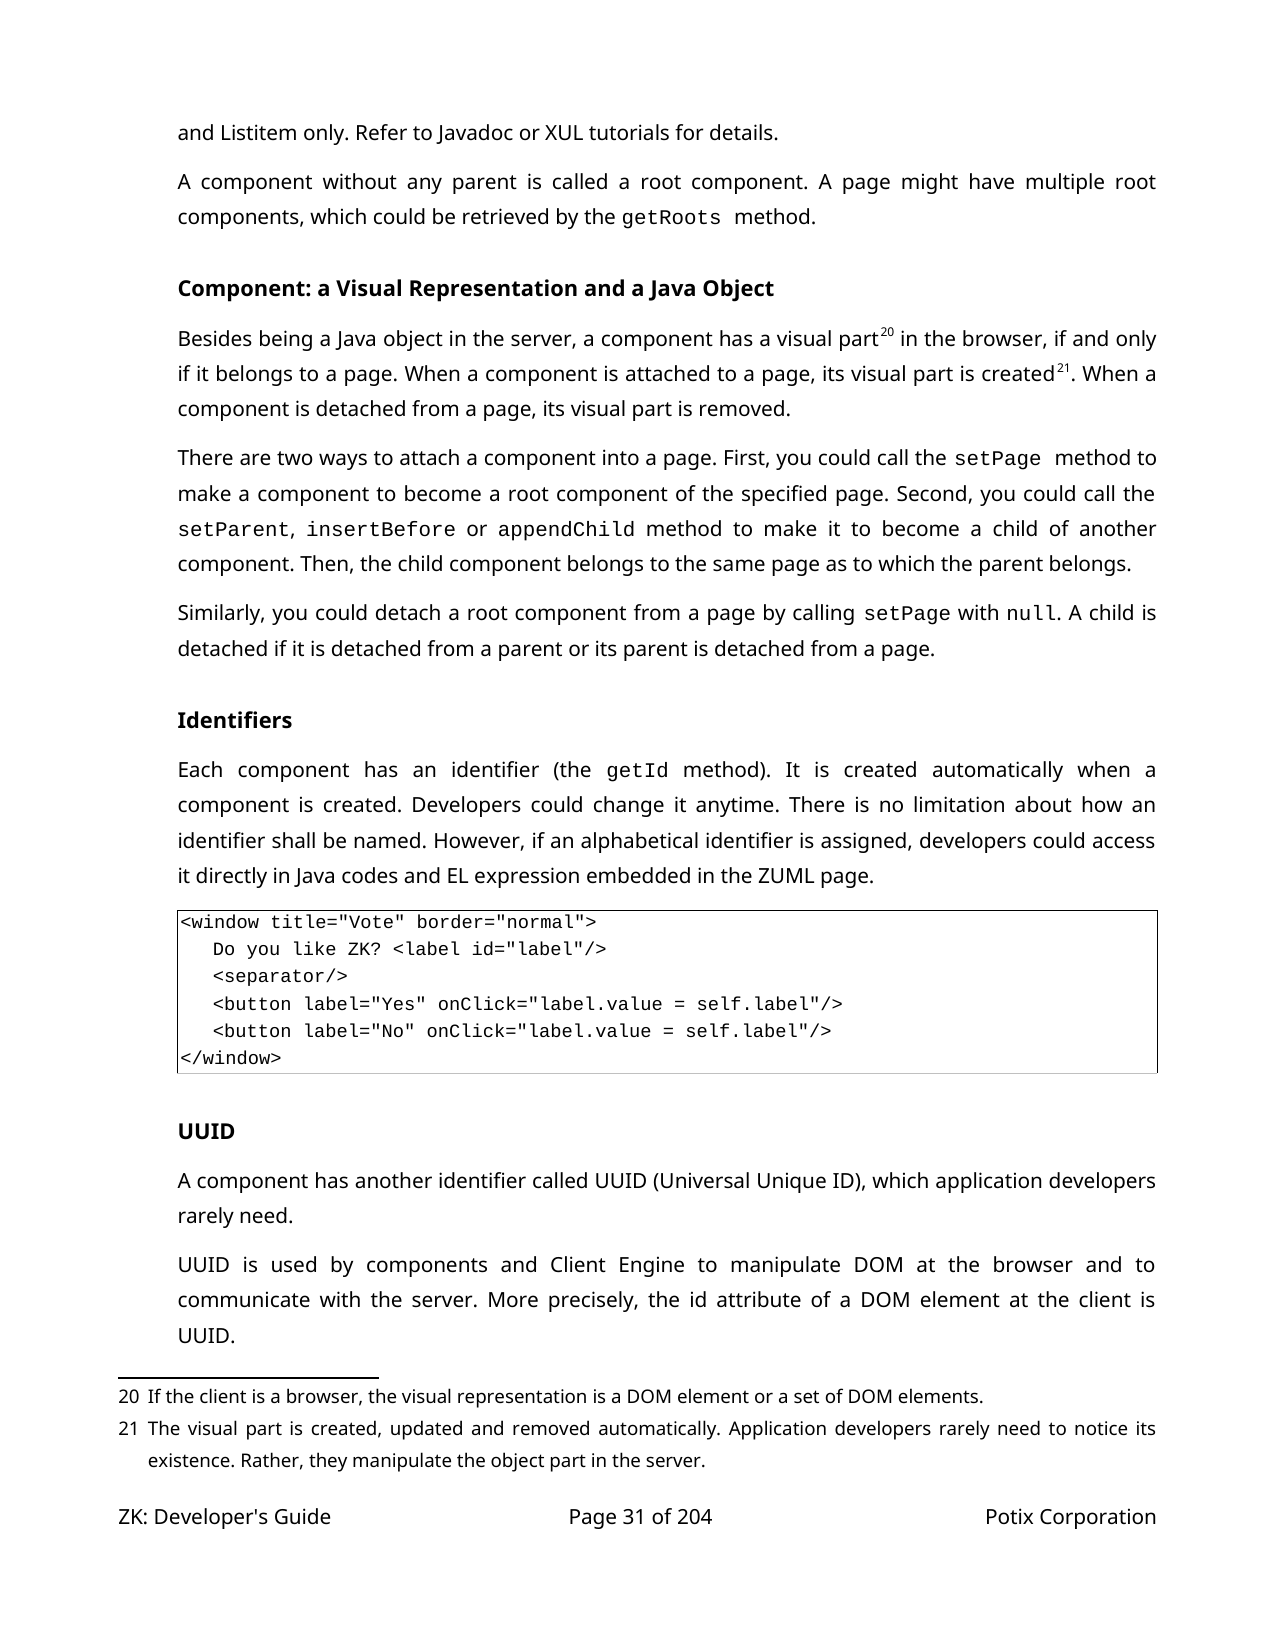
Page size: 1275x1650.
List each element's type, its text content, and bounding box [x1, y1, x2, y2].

text <button label="Yes" onClick="label.value = self.label"/> [178, 991, 1157, 1016]
text <separator/> [178, 964, 1157, 988]
text <window title="Vote" border="normal"> [178, 911, 1157, 934]
text If the client is a browser, the visual representation is a DOM element or a set of DOM elements. [118, 1384, 1157, 1409]
text <button label="No" onClick="label.value = self.label"/> [178, 1019, 1157, 1043]
subtitle Component: a Visual Representation and a Java Object [177, 273, 1157, 303]
text A component has another identifier called UUID (Universal Unique ID), which application developers rarely need. [177, 1166, 1157, 1230]
text A component without any parent is called a root component. A page might have multiple root components, which could be retrieved by the getRoots method. [177, 167, 1157, 231]
text Do you like ZK? <label id="label"/> [178, 937, 1157, 961]
text Each component has an identifier (the getId method). It is created automatically when a component is created. Developers could change it anytime. There is no limitation about how an identifier shall be named. However, if an alphabetical identifier is assigned, developers could access it directly in Java codes and EL expression embedded in the ZUML page. [177, 755, 1157, 889]
text and Listitem only. Refer to Javadoc or XUL tutorials for details. [177, 118, 1157, 146]
text The visual part is created, updated and removed automatically. Application developers rarely need to notice its existence. Rather, they manipulate the object part in the server. [118, 1416, 1157, 1473]
text </window> [178, 1046, 1157, 1073]
subtitle Identifiers [177, 704, 1157, 734]
text There are two ways to attach a component into a page. First, you could call the setPage method to make a component to become a root component of the specified page. Second, you could call the setParent, insertBefore or appendChild method to make it to become a child of another component. Then, the child component belongs to the same page as to which the parent belongs. [177, 443, 1157, 578]
text Besides being a Java object in the server, a component has a visual part in the browser, if and only if it belongs to a page. When a component is attached to a page, its visual part is created. When a component is detached from a page, its visual part is removed. [177, 324, 1157, 422]
text Similarly, you could detach a root component from a page by calling setPage with null. A child is detached if it is detached from a parent or its parent is detached from a page. [177, 598, 1157, 662]
text UUID is used by components and Client Engine to manipulate DOM at the browser and to communicate with the server. More precisely, the id attribute of a DOM element at the client is UUID. [177, 1250, 1157, 1349]
subtitle UUID [177, 1116, 1157, 1146]
